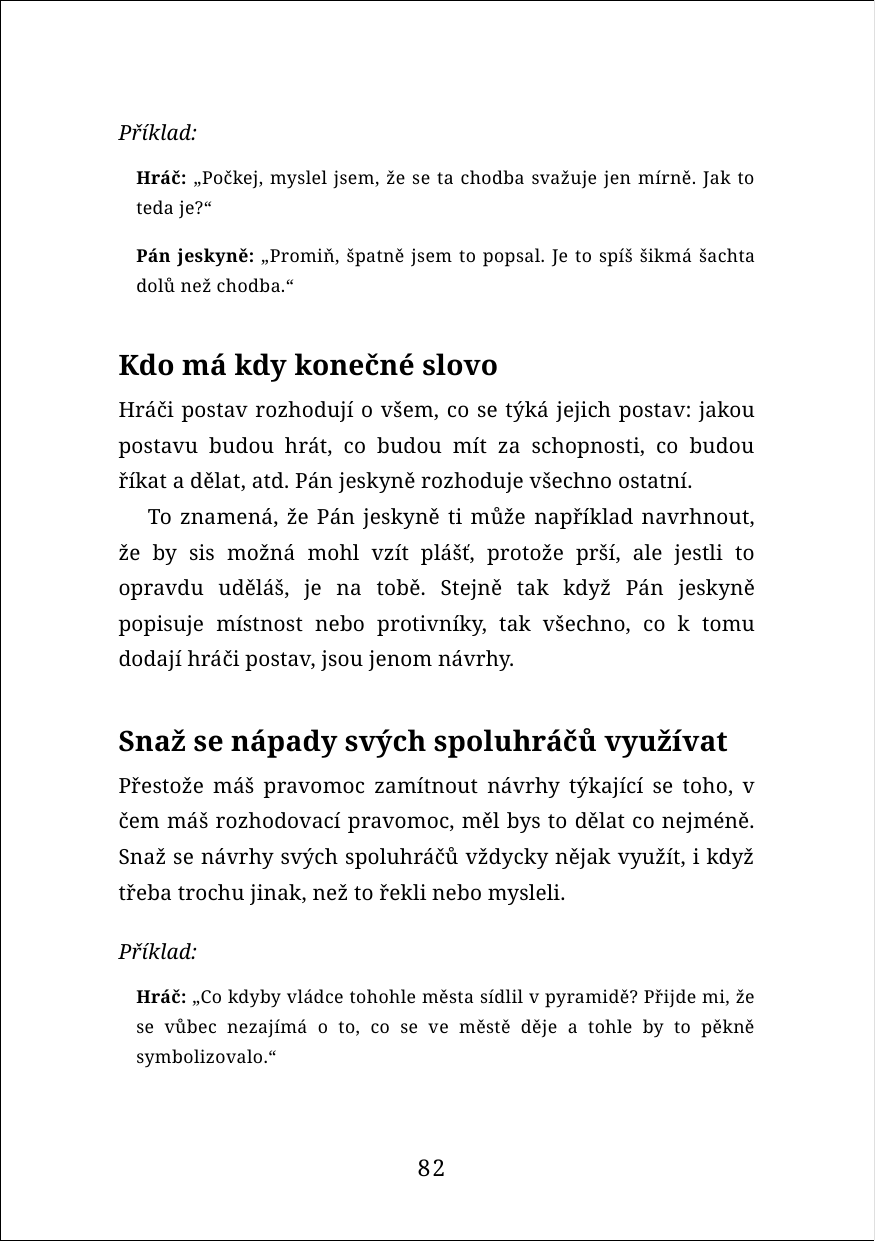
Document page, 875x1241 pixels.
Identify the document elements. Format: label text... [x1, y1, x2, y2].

text Hráči postav rozhodují o všem, co se týká jejich postav: jakou postavu budou hrát, co budou mít za schopnosti, co budou říkat a dělat, atd. Pán jeskyně rozhoduje všechno ostatní. To znamená, že Pán jeskyně ti může například navrhnout, že by sis možná mohl vzít plášť, protože prší, ale jestli to opravdu uděláš, je na tobě. Stejně tak když Pán jeskyně popisuje místnost nebo protivníky, tak všechno, co k tomu dodají hráči postav, jsou jenom návrhy. [118, 396, 756, 673]
text Příklad: [118, 118, 756, 147]
subtitle Snaž se nápady svých spoluhráčů využívat [118, 721, 756, 759]
text Příklad: [118, 937, 756, 965]
text Pán jeskyně: „Promiň, špatně jsem to popsal. Je to spíš šikmá šachta dolů než chodba.“ [136, 244, 756, 298]
text Hráč: „Co kdyby vládce tohohle města sídlil v pyramidě? Přijde mi, že se vůbec nezajímá o to, co se ve městě děje a tohle by to pěkně symbolizovalo.“ [136, 984, 756, 1069]
subtitle Kdo má kdy konečné slovo [118, 345, 756, 384]
text Hráč: „Počkej, myslel jsem, že se ta chodba svažuje jen mírně. Jak to teda je?“ [136, 166, 756, 220]
text Přestože máš pravomoc zamítnout návrhy týkající se toho, v čem máš rozhodovací pravomoc, měl bys to dělat co nejméně. Snaž se návrhy svých spoluhráčů vždycky nějak využít, i když třeba trochu jinak, než to řekli nebo mysleli. [118, 771, 756, 906]
